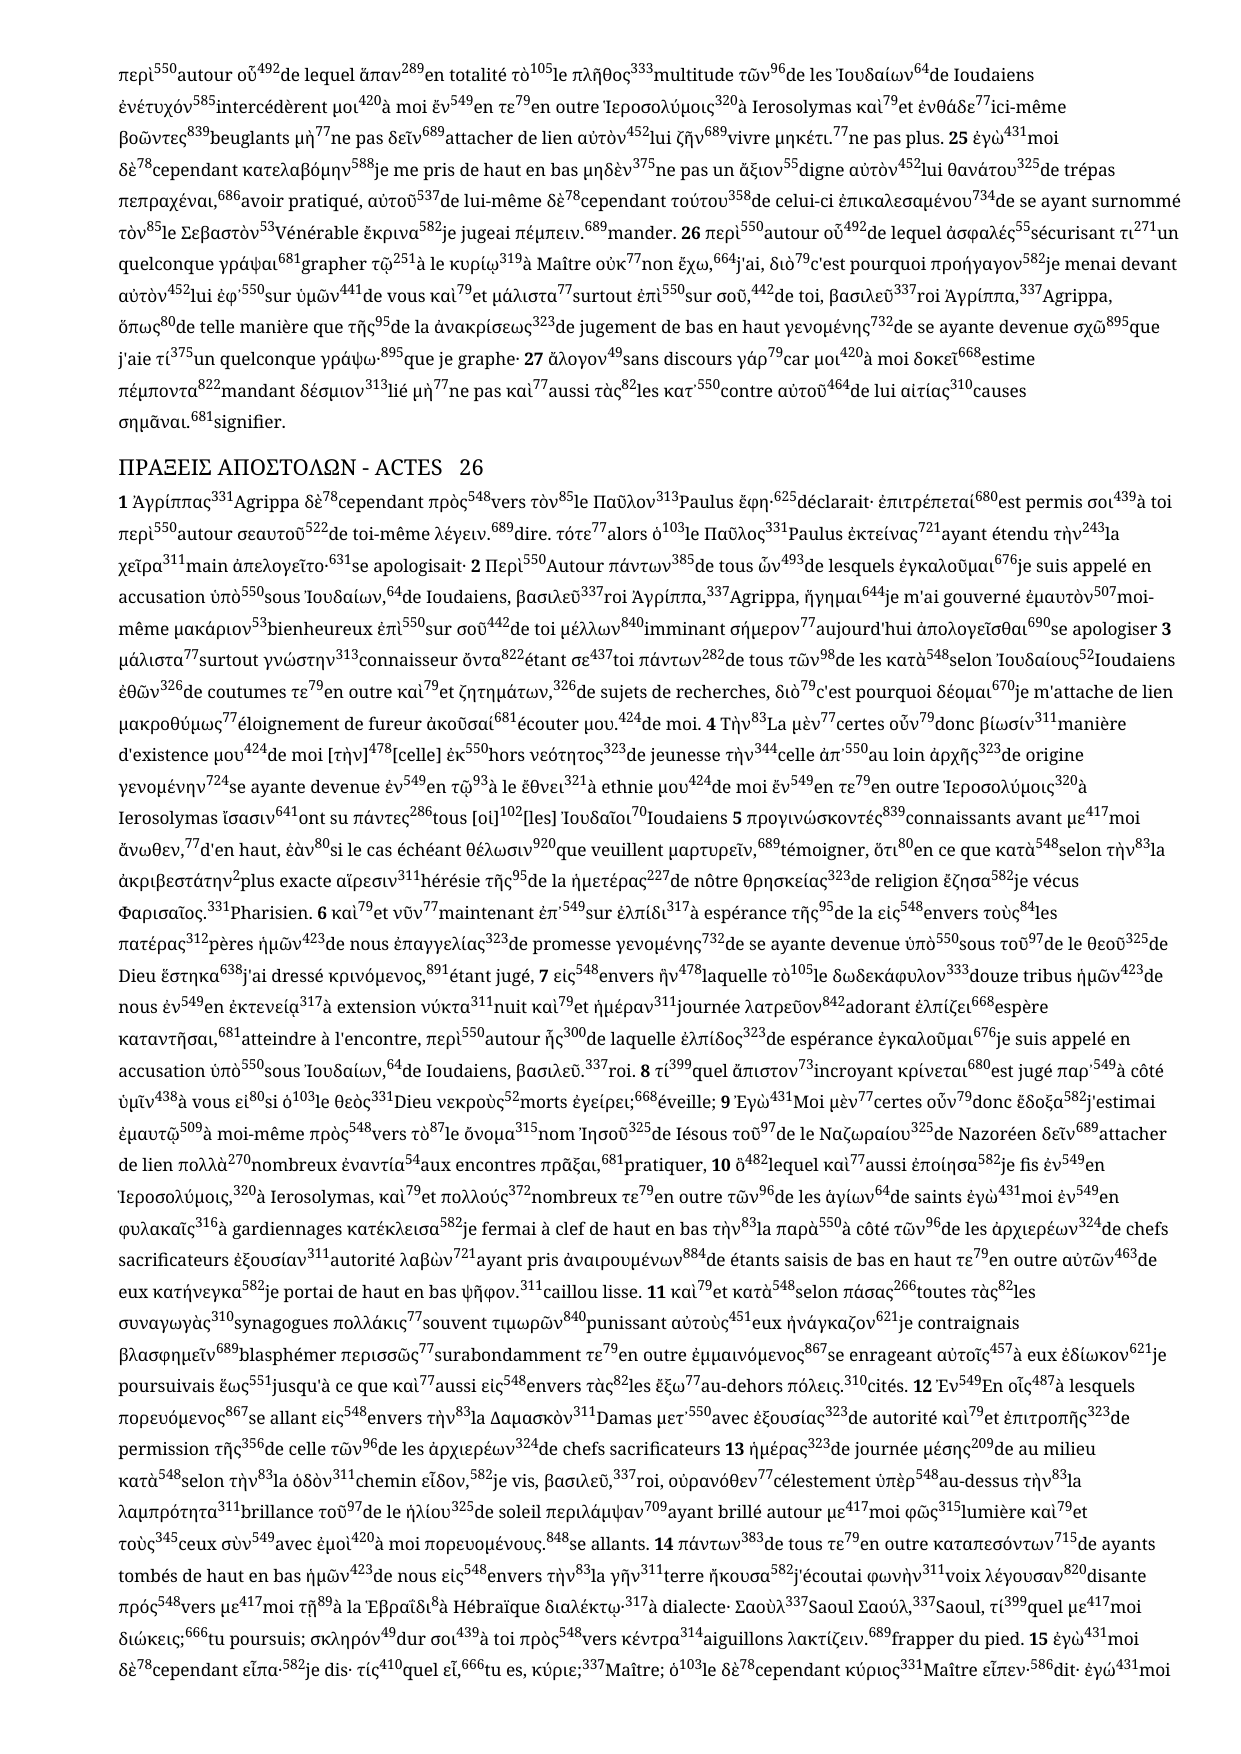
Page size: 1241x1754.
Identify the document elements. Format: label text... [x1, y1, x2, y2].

text ΠΡΑΞΕΙΣ ΑΠΟΣΤΟΛΩΝ - ACTES 26 [118, 452, 1181, 482]
text 1 Ἀγρίππας331Agrippa δὲ78cependant πρὸς548vers τὸν85le Παῦλον313Paulus ἔφη·625déclarait· ἐπιτρέπεταί680est permis σοι439à toi περὶ550autour σεαυτοῦ522de toi-même λέγειν.689dire. τότε77alors ὁ103le Παῦλος331Paulus ἐκτείνας721ayant étendu τὴν243la χεῖρα311main ἀπελογεῖτο·631se apologisait· 2 Περὶ550Autour πάντων385de tous ὧν493de lesquels ἐγκαλοῦμαι676je suis appelé en accusation ὑπὸ550sous Ἰουδαίων,64de Ioudaiens, βασιλεῦ337roi Ἀγρίππα,337Agrippa, ἥγημαι644je m'ai gouverné ἐμαυτὸν507moi-même μακάριον53bienheureux ἐπὶ550sur σοῦ442de toi μέλλων840imminant σήμερον77aujourd'hui ἀπολογεῖσθαι690se apologiser 3 μάλιστα77surtout γνώστην313connaisseur ὄντα822étant σε437toi πάντων282de tous τῶν98de les κατὰ548selon Ἰουδαίους52Ioudaiens ἐθῶν326de coutumes τε79en outre καὶ79et ζητημάτων,326de sujets de recherches, διὸ79c'est pourquoi δέομαι670je m'attache de lien μακροθύμως77éloignement de fureur ἀκοῦσαί681écouter μου.424de moi. 4 Τὴν83La μὲν77certes οὖν79donc βίωσίν311manière d'existence μου424de moi [τὴν]478[celle] ἐκ550hors νεότητος323de jeunesse τὴν344celle ἀπ᾽550au loin ἀρχῆς323de origine γενομένην724se ayante devenue ἐν549en τῷ93à le ἔθνει321à ethnie μου424de moi ἔν549en τε79en outre Ἱεροσολύμοις320à Ierosolymas ἴσασιν641ont su πάντες286tous [οἱ]102[les] Ἰουδαῖοι70Ioudaiens 5 προγινώσκοντές839connaissants avant με417moi ἄνωθεν,77d'en haut, ἐὰν80si le cas échéant θέλωσιν920que veuillent μαρτυρεῖν,689témoigner, ὅτι80en ce que κατὰ548selon τὴν83la ἀκριβεστάτην2plus exacte αἵρεσιν311hérésie τῆς95de la ἡμετέρας227de nôtre θρησκείας323de religion ἔζησα582je vécus Φαρισαῖος.331Pharisien. 6 καὶ79et νῦν77maintenant ἐπ᾽549sur ἐλπίδι317à espérance τῆς95de la εἰς548envers τοὺς84les πατέρας312pères ἡμῶν423de nous ἐπαγγελίας323de promesse γενομένης732de se ayante devenue ὑπὸ550sous τοῦ97de le θεοῦ325de Dieu ἕστηκα638j'ai dressé κρινόμενος,891étant jugé, 7 εἰς548envers ἣν478laquelle τὸ105le δωδεκάφυλον333douze tribus ἡμῶν423de nous ἐν549en ἐκτενείᾳ317à extension νύκτα311nuit καὶ79et ἡμέραν311journée λατρεῦον842adorant ἐλπίζει668espère καταντῆσαι,681atteindre à l'encontre, περὶ550autour ἧς300de laquelle ἐλπίδος323de espérance ἐγκαλοῦμαι676je suis appelé en accusation ὑπὸ550sous Ἰουδαίων,64de Ioudaiens, βασιλεῦ.337roi. 8 τί399quel ἄπιστον73incroyant κρίνεται680est jugé παρ᾽549à côté ὑμῖν438à vous εἰ80si ὁ103le θεὸς331Dieu νεκροὺς52morts ἐγείρει;668éveille; 9 Ἐγὼ431Moi μὲν77certes οὖν79donc ἔδοξα582j'estimai ἐμαυτῷ509à moi-même πρὸς548vers τὸ87le ὄνομα315nom Ἰησοῦ325de Iésous τοῦ97de le Ναζωραίου325de Nazoréen δεῖν689attacher de lien πολλὰ270nombreux ἐναντία54aux encontres πρᾶξαι,681pratiquer, 10 ὃ482lequel καὶ77aussi ἐποίησα582je fis ἐν549en Ἱεροσολύμοις,320à Ierosolymas, καὶ79et πολλούς372nombreux τε79en outre τῶν96de les ἁγίων64de saints ἐγὼ431moi ἐν549en φυλακαῖς316à gardiennages κατέκλεισα582je fermai à clef de haut en bas τὴν83la παρὰ550à côté τῶν96de les ἀρχιερέων324de chefs sacrificateurs ἐξουσίαν311autorité λαβὼν721ayant pris ἀναιρουμένων884de étants saisis de bas en haut τε79en outre αὐτῶν463de eux κατήνεγκα582je portai de haut en bas ψῆφον.311caillou lisse. 11 καὶ79et κατὰ548selon πάσας266toutes τὰς82les συναγωγὰς310synagogues πολλάκις77souvent τιμωρῶν840punissant αὐτοὺς451eux ἠνάγκαζον621je contraignais βλασφημεῖν689blasphémer περισσῶς77surabondamment τε79en outre ἐμμαινόμενος867se enrageant αὐτοῖς457à eux ἐδίωκον621je poursuivais ἕως551jusqu'à ce que καὶ77aussi εἰς548envers τὰς82les ἔξω77au-dehors πόλεις.310cités. 12 Ἐν549En οἷς487à lesquels πορευόμενος867se allant εἰς548envers τὴν83la Δαμασκὸν311Damas μετ᾽550avec ἐξουσίας323de autorité καὶ79et ἐπιτροπῆς323de permission τῆς356de celle τῶν96de les ἀρχιερέων324de chefs sacrificateurs 13 ἡμέρας323de journée μέσης209de au milieu κατὰ548selon τὴν83la ὁδὸν311chemin εἶδον,582je vis, βασιλεῦ,337roi, οὐρανόθεν77célestement ὑπὲρ548au-dessus τὴν83la λαμπρότητα311brillance τοῦ97de le ἡλίου325de soleil περιλάμψαν709ayant brillé autour με417moi φῶς315lumière καὶ79et τοὺς345ceux σὺν549avec ἐμοὶ420à moi πορευομένους.848se allants. 14 πάντων383de tous τε79en outre καταπεσόντων715de ayants tombés de haut en bas ἡμῶν423de nous εἰς548envers τὴν83la γῆν311terre ἤκουσα582j'écoutai φωνὴν311voix λέγουσαν820disante πρός548vers με417moi τῇ89à la Ἑβραΐδι8à Hébraïque διαλέκτῳ·317à dialecte· Σαοὺλ337Saoul Σαούλ,337Saoul, τί399quel με417moi διώκεις;666tu poursuis; σκληρόν49dur σοι439à toi πρὸς548vers κέντρα314aiguillons λακτίζειν.689frapper du pied. 15 ἐγὼ431moi δὲ78cependant εἶπα·582je dis· τίς410quel εἶ,666tu es, κύριε;337Maître; ὁ103le δὲ78cependant κύριος331Maître εἶπεν·586dit· ἐγώ431moi εἰμι664je suis Ἰησοῦς331Iésous ὃν480lequel σὺ448toi διώκεις.666tu poursuis. 16 ἀλλ᾽79mais ἀνάστηθι554redresse καὶ79et στῆθι554dresse ἐπὶ548sur τοὺς84les πόδας312pieds σου·442de toi· εἰς548envers τοῦτο348ce-ci γὰρ79car ὤφθην596je fus vu σοι,439à toi, προχειρίσασθαί682se mainmettre en avant σε437toi ὑπηρέτην313ministre καὶ79et μάρτυρα313témoin ὧν493de lesquels τε79en outre εἶδές584tu vis [με]417[moi] ὧν493de lesquels τε79en outre ὀφθήσομαί615je serai vu σοι,439à toi, 17 ἐξαιρούμενός867se extrayant σε437toi ἐκ550hors τοῦ97de le λαοῦ325de peuple καὶ79et ἐκ550hors τῶν98de les ἐθνῶν326de ethnies εἰς548envers οὓς479lesquels ἐγὼ431moi ἀποστέλλω664j'envoie σε437toi 18 ἀνοῖξαι681ouvrir ὀφθαλμοὺς312yeux αὐτῶν,463de eux, τοῦ360de ce ἐπιστρέψαι681tourner sur ἀπὸ550au loin σκότους327de ténèbre εἰς548envers φῶς315lumière καὶ79et τῆς95de la ἐξουσίας323de autorité τοῦ97de le σατανᾶ325de Satanas ἐπὶ548sur τὸν85le θεόν,313Dieu, τοῦ360de ce λαβεῖν681prendre αὐτοὺς451eux ἄφεσιν311abandon ἁμαρτιῶν322de fautes καὶ79et κλῆρον313lot ἐν549en τοῖς351à ceux ἡγιασμένοις800à ayants étés sanctifiés πίστει317à croyance τῇ350à celle εἰς548envers ἐμέ.417moi. 19 Ὅθεν,80D'où, βασιλεῦ337roi Ἀγρίππα,337Agrippa, οὐκ77non ἐγενόμην588je me devins ἀπειθὴς47désobéissant τῇ89à la οὐρανίῳ8à céleste ὀπτασίᾳ317à apparition 20 ἀλλὰ79mais τοῖς351à ceux ἐν549en Δαμασκῷ317à Damas πρῶτόν77premièrement τε79en outre καὶ79et Ἱεροσολύμοις,320à Ierosolymas, πᾶσάν267toute τε79en outre τὴν83la χώραν311région τῆς95de la Ἰουδαίας323de Ioudaia καὶ79et τοῖς92à les ἔθνεσιν320à ethnies ἀπήγγελλον621je rapportais annonce μετανοεῖν689transintelliger καὶ79et ἐπιστρέφειν689tourner sur ἐπὶ548sur τὸν85le θεόν,313Dieu, ἄξια54dignes τῆς95de la μετανοίας323de transintelligence ἔργα314travaux πράσσοντας.821pratiquants. 21 ἕνεκα552à cause τούτων359de ces-ci με417moi Ἰουδαῖοι70Ioudaiens συλλαβόμενοι739se ayants pris ensemble [ὄντα]822[étant] ἐν549en τῷ93à le ἱερῷ321à sanctuaire ἐπειρῶντο630se tentaient διαχειρίσασθαι.682se manipuler en séparant. 22 ἐπικουρίας323de assistance οὖν79donc τυχὼν721ayant obtenu τῆς356de celle ἀπὸ550au loin τοῦ97de le θεοῦ325de Dieu ἄχρι552jusqu'à l'extrémité τῆς95de la ἡμέρας323de journée ταύτης148de celle-ci ἕστηκα638j'ai dressé μαρτυρόμενος867se rendant témoignage μικρῷ59à petit τε79en outre καὶ79et μεγάλῳ59à grand οὐδὲν375aucun ἐκτὸς552extérieurement λέγων840disant ὧν493de lesquels τε79en outre οἱ102les προφῆται330prophètes ἐλάλησαν585bavardèrent μελλόντων835de imminants γίνεσθαι690se devenir καὶ79et Μωϋσῆς,331Môusês, 23 εἰ80si παθητὸς47souffrant ὁ103le χριστός,331Christ, εἰ80si πρῶτος47premier ἐξ550hors ἀναστάσεως323de redressement νεκρῶν64de morts φῶς315lumière μέλλει668immine καταγγέλλειν689annoncer de haut en bas τῷ91à le τε79en outre λαῷ319à peuple καὶ79et τοῖς92à les ἔθνεσιν.320à ethnies. 24 Ταῦτα347Ces-ci δὲ78cependant αὐτοῦ464de lui ἀπολογουμένου861de se apologisant ὁ103le Φῆστος331Festus μεγάλῃ36à grande τῇ89à la φωνῇ317à voix φησιν·668déclare· μαίνῃ,672tu te délires, Παῦλε·337Paulus· τὰ104les πολλά391nombreux σε437toi γράμματα332lettres εἰς548envers μανίαν311manie περιτρέπει.668tourne autour. 25 ὁ103le δὲ78cependant Παῦλος·331Paulus· οὐ77non μαίνομαι,670je me délire, φησίν,668déclare, κράτιστε27très fort Φῆστε,337Festus, ἀλλ᾽79mais ἀληθείας323de vérité καὶ79et σωφροσύνης323de émotion saine ῥήματα314oraux ἀποφθέγγομαι.670je me profère au loin. 26 ἐπίσταται674se établit sûrement γὰρ79car περὶ550autour τούτων359de ces-ci ὁ103le βασιλεὺς331roi πρὸς548vers ὃν480lequel καὶ77aussi παρρησιαζόμενος867se oralisant franchement λαλῶ,664je bavarde, λανθάνειν689omettre γὰρ79car αὐτόν452lui [τι]375[un quelconque] τούτων359de ces-ci οὐ77non πείθομαι676je suis persuadé οὐθέν·375aucun· οὐ77non γάρ79car ἐστιν668est ἐν549en γωνίᾳ317à coin πεπραγμένον815ayant été pratiqué τοῦτο.366ce-ci. 27 πιστεύεις,666tu crois, βασιλεῦ337roi Ἀγρίππα,337Agrippa, τοῖς90à les προφήταις;318à prophètes; οἶδα638j'ai su ὅτι80en ce que πιστεύεις.666tu crois. 28 ὁ103le δὲ78cependant Ἀγρίππας331Agrippa πρὸς548vers τὸν85le Παῦλον·313Paulus· ἐν549en ὀλίγῳ380à peu με417moi πείθεις666tu persuades Χριστιανὸν313Chrétien ποιῆσαι.681faire. 29 ὁ103le δὲ78cependant Παῦλος·331Paulus· εὐξαίμην695que je me souhaite ἂν340le cas échéant τῷ91à le θεῷ319à Dieu καὶ79et ἐν549en ὀλίγῳ380à peu καὶ79et ἐν549en μεγάλῳ61à grand οὐ77non μόνον77seulement σὲ437toi ἀλλὰ79mais καὶ77aussi πάντας372tous τοὺς345ceux ἀκούοντάς821écoutants μου424de moi σήμερον77aujourd'hui γενέσθαι682se devenir τοιούτους345tels ὁποῖος410quel que καὶ77aussi ἐγώ431moi εἰμι664je suis παρεκτὸς552hormis τῶν96de les δεσμῶν324de liens τούτων.149de ceux-ci. 30 Ἀνέστη586Redressa τε79en outre ὁ103le βασιλεὺς331roi καὶ79et ὁ103le ἡγεμὼν331gouverneur ἥ101la τε79en outre Βερνίκη329Bernike καὶ79et οἱ363ceux συγκαθήμενοι866se asseyants ensemble αὐτοῖς,457à eux, 31 καὶ79et ἀναχωρήσαντες720ayants replacés ἐλάλουν624bavardaient πρὸς548vers ἀλλήλους501les uns les autres λέγοντες839disants ὅτι80en ce que οὐδὲν271aucun θανάτου325de trépas ἢ79ou δεσμῶν324de liens ἄξιόν55digne [τι]271[un quelconque] πράσσει668pratique ὁ103le ἄνθρωπος331être humain οὗτος.156celui-ci. 32 Ἀγρίππας331Agrippa δὲ78cependant τῷ91à le Φήστῳ319à Festus ἔφη·625déclarait· ἀπολελύσθαι688avoir été délié au loin ἐδύνατο631se pouvait ὁ103le ἄνθρωπος331être humain οὗτος156celui-ci εἰ551si μὴ77ne pas ἐπεκέκλητο661s'avait surnommé Καίσαρα.313Kaesar. [118, 487, 1181, 1682]
text 1 Φῆστος331Festus οὖν79donc ἐπιβὰς721ayant surmonté τῇ89à la ἐπαρχείᾳ317à éparchie μετὰ548après τρεῖς176trois ἡμέρας310journées ἀνέβη586monta εἰς548envers Ἱεροσόλυμα314Ierosolymas ἀπὸ550au loin Καισαρείας,323de Kaesareia, 2 ἐνεφάνισάν585rendirent visible dedans τε79en outre αὐτῷ458à lui οἱ102les ἀρχιερεῖς330chefs sacrificateurs καὶ79et οἱ102les πρῶτοι70premiers τῶν96de les Ἰουδαίων64de Ioudaiens κατὰ550contre τοῦ97de le Παύλου325de Paulus καὶ79et παρεκάλουν624appelaient à côté αὐτὸν452lui 3 αἰτούμενοι866se demandants χάριν311grâce κατ᾽550contre αὐτοῦ464de lui ὅπως77de telle manière que μεταπέμψηται905que se mande au-delà αὐτὸν452lui εἰς548envers Ἰερουσαλήμ,311Ierousalem, ἐνέδραν311embuscade ποιοῦντες839faisants ἀνελεῖν681saisir de bas en haut αὐτὸν452lui κατὰ548selon τὴν83la ὁδόν.311chemin. 4 ὁ364celui μὲν77certes οὖν79donc Φῆστος331Festus ἀπεκρίθη600fut répondu τηρεῖσθαι692être gardé τὸν85le Παῦλον313Paulus εἰς548envers Καισάρειαν,311Kaesareia, ἑαυτὸν528lui-même δὲ78cependant μέλλειν689imminer ἐν549en τάχει321à vitesse ἐκπορεύεσθαι·690se aller au dehors· 5 οἱ102les οὖν79donc ἐν549en ὑμῖν,438à vous, φησίν,668déclare, δυνατοὶ70puissants συγκαταβάντες720ayants descendus ensemble εἴ80si τί392un quelconque ἐστιν668est ἐν549en τῷ91à le ἀνδρὶ319à homme ἄτοπον73déplacé κατηγορείτωσαν571accusent αὐτοῦ.464de lui. 6 Διατρίψας721Ayant gratté à travers δὲ78cependant ἐν549en αὐτοῖς457à eux ἡμέρας310journées οὐ77non πλείους1plus nombreusement ὀκτὼ188de huit ἢ79ou δέκα,188de dix, καταβὰς721ayant descendu εἰς548envers Καισάρειαν,311Kaesareia, τῇ350à celle ἐπαύριον77lendemain καθίσας721ayant assis ἐπὶ550sur τοῦ99de le βήματος327de estrade ἐκέλευσεν586ordonna τὸν85le Παῦλον313Paulus ἀχθῆναι.683être conduit. 7 παραγενομένου734de se ayant devenu à côté δὲ78cependant αὐτοῦ464de lui περιέστησαν585dressèrent autour αὐτὸν452lui οἱ102les ἀπὸ550au loin Ἱεροσολύμων326de Ierosolymas καταβεβηκότες782ayants descendus Ἰουδαῖοι70Ioudaiens πολλὰ270nombreux καὶ79et βαρέα5lourds αἰτιώματα314accusations καταφέροντες839portants de haut en bas ἃ481lesquels οὐκ77non ἴσχυον624avaient la ténacité ἀποδεῖξαι,681montrer loin, 8 τοῦ97de le Παύλου325de Paulus ἀπολογουμένου861de se apologisant ὅτι80en ce que οὔτε79ni εἰς548envers τὸν85le νόμον313loi τῶν96de les Ἰουδαίων64de Ioudaiens οὔτε79ni εἰς548envers τὸ87le ἱερὸν315sanctuaire οὔτε79ni εἰς548envers Καίσαρά313Kaesar τι375un quelconque ἥμαρτον.582je fautai. 9 Ὁ103Le Φῆστος331Festus δὲ78cependant θέλων840voulant τοῖς90à les Ἰουδαίοις58à Ioudaiens χάριν311grâce καταθέσθαι682se poser de haut en bas ἀποκριθεὶς760ayant été répondu τῷ91à le Παύλῳ319à Paulus εἶπεν·586dit· θέλεις666tu veux εἰς548envers Ἱεροσόλυμα314Ierosolymas ἀναβὰς721ayant monté ἐκεῖ77là περὶ550autour τούτων359de ces-ci κριθῆναι683être jugé ἐπ᾽550sur ἐμοῦ;424de moi; 10 εἶπεν586dit δὲ78cependant ὁ103le Παῦλος·331Paulus· ἐπὶ550sur τοῦ99de le βήματος327de estrade Καίσαρος325de Kaesar ἑστώς783ayant dressé εἰμι,664je suis, οὗ77où με417moi δεῖ668attache de lien κρίνεσθαι.692être jugé. Ἰουδαίους52Ioudaiens οὐδὲν375aucun ἠδίκησα582je fis injustice ὡς80comme καὶ77aussi σὺ448toi κάλλιον77en plus beau ἐπιγινώσκεις.666tu reconnais. 11 εἰ80si μὲν79certes οὖν79donc ἀδικῶ664je fais injustice καὶ79et ἄξιον55digne θανάτου325de trépas πέπραχά638j'ai pratiqué τι,375un quelconque, οὐ77non παραιτοῦμαι670je me demande à côté τὸ348ce ἀποθανεῖν·681mourir loin· εἰ80si δὲ78cependant οὐδέν392aucun ἐστιν668est ὧν493de lesquels οὗτοι363ceux-ci κατηγοροῦσίν667accusent μου,424de moi, οὐδείς390aucun με417moi δύναται674se peut αὐτοῖς457à eux χαρίσασθαι·682se faire grâce· Καίσαρα313Kaesar ἐπικαλοῦμαι.670je me surnomme. 12 τότε77alors ὁ103le Φῆστος331Festus συλλαλήσας721ayant bavardé ensemble μετὰ550avec τοῦ99de le συμβουλίου327de délibération ensemble ἀπεκρίθη·600fut répondu· Καίσαρα313Kaesar ἐπικέκλησαι,646tu t'as surnommé, ἐπὶ548sur Καίσαρα313Kaesar πορεύσῃ.610tu te iras. 13 Ἡμερῶν322de Journées δὲ78cependant διαγενομένων731de se ayantes devenues au travers τινῶν381de des quelconques Ἀγρίππας331Agrippa ὁ103le βασιλεὺς331roi καὶ79et Βερνίκη329Bernike κατήντησαν585atteignirent à l'encontre εἰς548envers Καισάρειαν311Kaesareia ἀσπασάμενοι739se ayants salués τὸν85le Φῆστον.313Festus. 14 ὡς80comme δὲ78cependant πλείους1plus nombreusement ἡμέρας310journées διέτριβον624grattaient à travers ἐκεῖ,77là, ὁ103le Φῆστος331Festus τῷ91à le βασιλεῖ319à roi ἀνέθετο592se posa de bas en haut τὰ347ces κατὰ548selon τὸν85le Παῦλον313Paulus λέγων·840disant· ἀνήρ331homme τίς287un quelconque ἐστιν668est καταλελειμμένος813ayant été laissé en contrebas ὑπὸ550sous Φήλικος325de Félix δέσμιος,331lié, 15 περὶ550autour οὗ492de lequel γενομένου734de se ayant devenu μου424de moi εἰς548envers Ἱεροσόλυμα314Ierosolymas ἐνεφάνισαν585rendirent visible dedans οἱ102les ἀρχιερεῖς330chefs sacrificateurs καὶ79et οἱ102les πρεσβύτεροι70plus anciens τῶν96de les Ἰουδαίων64de Ioudaiens αἰτούμενοι866se demandants κατ᾽550contre αὐτοῦ464de lui καταδίκην.311exécution en justice de haut en bas. 16 πρὸς548vers οὓς479lesquels ἀπεκρίθην596je fus répondu ὅτι80en ce que οὐκ77non ἔστιν668est ἔθος333coutume Ῥωμαίοις58à Romains χαρίζεσθαί690se faire grâce τινα269un quelconque ἄνθρωπον313être humain πρὶν80avant ἢ340ou ὁ364celui κατηγορούμενος891étant accusé κατὰ548selon πρόσωπον315face ἔχοι700que ait τοὺς84les κατηγόρους312accusateurs τόπον313lieu τε79en outre ἀπολογίας323de apologie λάβοι694que prenne περὶ550autour τοῦ99de le ἐγκλήματος.327de appel en accusation. 17 συνελθόντων715de ayants venus ensemble οὖν79donc [αὐτῶν]463[de eux] ἐνθάδε77ici-même ἀναβολὴν311repousse de bas en haut μηδεμίαν267ne pas une ποιησάμενος740se ayant fait τῇ350à celle ἑξῆς77suivant καθίσας721ayant assis ἐπὶ550sur τοῦ99de le βήματος327de estrade ἐκέλευσα582j'ordonnai ἀχθῆναι683être conduit τὸν85le ἄνδρα·313homme· 18 περὶ550autour οὗ492de lequel σταθέντες759ayants étés dressés οἱ102les κατήγοροι330accusateurs οὐδεμίαν267aucune αἰτίαν311cause ἔφερον624portaient ὧν493de lesquels ἐγὼ431moi ὑπενόουν621je soupçonnais πονηρῶν,66de méchants, 19 ζητήματα314sujets de recherches δέ78cependant τινα270des quelconques περὶ550autour τῆς255de la ἰδίας125de en propre δεισιδαιμονίας323de peur de démon εἶχον624avaient πρὸς548vers αὐτὸν452lui καὶ79et περί550autour τινος281de un quelconque Ἰησοῦ325de Iésous τεθνηκότος778de ayant mort ὃν480lequel ἔφασκεν625affirmait ὁ103le Παῦλος331Paulus ζῆν.689vivre. 20 ἀπορούμενος867se embarrassant δὲ78cependant ἐγὼ431moi τὴν83la περὶ550autour τούτων359de ces-ci ζήτησιν311recherche ἔλεγον621je disais εἰ80si βούλοιτο703que se ait dessein πορεύεσθαι690se aller εἰς548envers Ἱεροσόλυμα314Ierosolymas κἀκεῖ77et là κρίνεσθαι692être jugé περὶ550autour τούτων.359de ces-ci. 21 τοῦ97de le δὲ78cependant Παύλου325de Paulus ἐπικαλεσαμένου734de se ayant surnommé τηρηθῆναι683être gardé αὐτὸν528lui-même εἰς548envers τὴν83la τοῦ97de le Σεβαστοῦ65de Vénérable διάγνωσιν,311diagnose, ἐκέλευσα582j'ordonnai τηρεῖσθαι692être gardé αὐτὸν452lui ἕως80jusqu'à ce que οὗ494de lequel ἀναπέμψω895que je mande de bas en haut αὐτὸν452lui πρὸς548vers Καίσαρα.313Kaesar. 22 Ἀγρίππας331Agrippa δὲ78cependant πρὸς548vers τὸν85le Φῆστον·313Festus· ἐβουλόμην627je m'avais dessein καὶ77aussi αὐτὸς513moi-même τοῦ97de le ἀνθρώπου325de être humain ἀκοῦσαι.681écouter. αὔριον,77demain, φησίν,668déclare, ἀκούσῃ610tu te écouteras αὐτοῦ.464de lui. 23 Τῇ350à Celle οὖν79donc ἐπαύριον77lendemain ἐλθόντος716de ayant venu τοῦ97de le Ἀγρίππα325de Agrippa καὶ79et τῆς95de la Βερνίκης323de Bernike μετὰ550avec πολλῆς279de nombreuse φαντασίας323de fantaisie καὶ79et εἰσελθόντων715de ayants venus à l'intérieur εἰς548envers τὸ87le ἀκροατήριον315auditorium σύν549avec τε79en outre χιλιάρχοις318à chiliarques καὶ79et ἀνδράσιν318à hommes τοῖς351à ceux κατ᾽548selon ἐξοχὴν311excellence τῆς95de la πόλεως323de cité καὶ79et κελεύσαντος716de ayant ordonné τοῦ97de le Φήστου325de Festus ἤχθη600fut conduit ὁ103le Παῦλος.331Paulus. 24 καί79et φησιν668déclare ὁ103le Φῆστος·331Festus· Ἀγρίππα337Agrippa βασιλεῦ337roi καὶ79et πάντες290tous οἱ368ceux συμπαρόντες844étants à côté avec ἡμῖν419à nous ἄνδρες,336hommes, θεωρεῖτε665vous observez τοῦτον346celui-ci περὶ550autour οὗ492de lequel ἅπαν289en totalité τὸ105le πλῆθος333multitude τῶν96de les Ἰουδαίων64de Ioudaiens ἐνέτυχόν585intercédèrent μοι420à moi ἔν549en τε79en outre Ἱεροσολύμοις320à Ierosolymas καὶ79et ἐνθάδε77ici-même βοῶντες839beuglants μὴ77ne pas δεῖν689attacher de lien αὐτὸν452lui ζῆν689vivre μηκέτι.77ne pas plus. 25 ἐγὼ431moi δὲ78cependant κατελαβόμην588je me pris de haut en bas μηδὲν375ne pas un ἄξιον55digne αὐτὸν452lui θανάτου325de trépas πεπραχέναι,686avoir pratiqué, αὐτοῦ537de lui-même δὲ78cependant τούτου358de celui-ci ἐπικαλεσαμένου734de se ayant surnommé τὸν85le Σεβαστὸν53Vénérable ἔκρινα582je jugeai πέμπειν.689mander. 26 περὶ550autour οὗ492de lequel ἀσφαλές55sécurisant τι271un quelconque γράψαι681grapher τῷ251à le κυρίῳ319à Maître οὐκ77non ἔχω,664j'ai, διὸ79c'est pourquoi προήγαγον582je menai devant αὐτὸν452lui ἐφ᾽550sur ὑμῶν441de vous καὶ79et μάλιστα77surtout ἐπὶ550sur σοῦ,442de toi, βασιλεῦ337roi Ἀγρίππα,337Agrippa, ὅπως80de telle manière que τῆς95de la ἀνακρίσεως323de jugement de bas en haut γενομένης732de se ayante devenue σχῶ895que j'aie τί375un quelconque γράψω·895que je graphe· 27 ἄλογον49sans discours γάρ79car μοι420à moi δοκεῖ668estime πέμποντα822mandant δέσμιον313lié μὴ77ne pas καὶ77aussi τὰς82les κατ᾽550contre αὐτοῦ464de lui αἰτίας310causes σημᾶναι.681signifier. [118, 59, 1181, 434]
